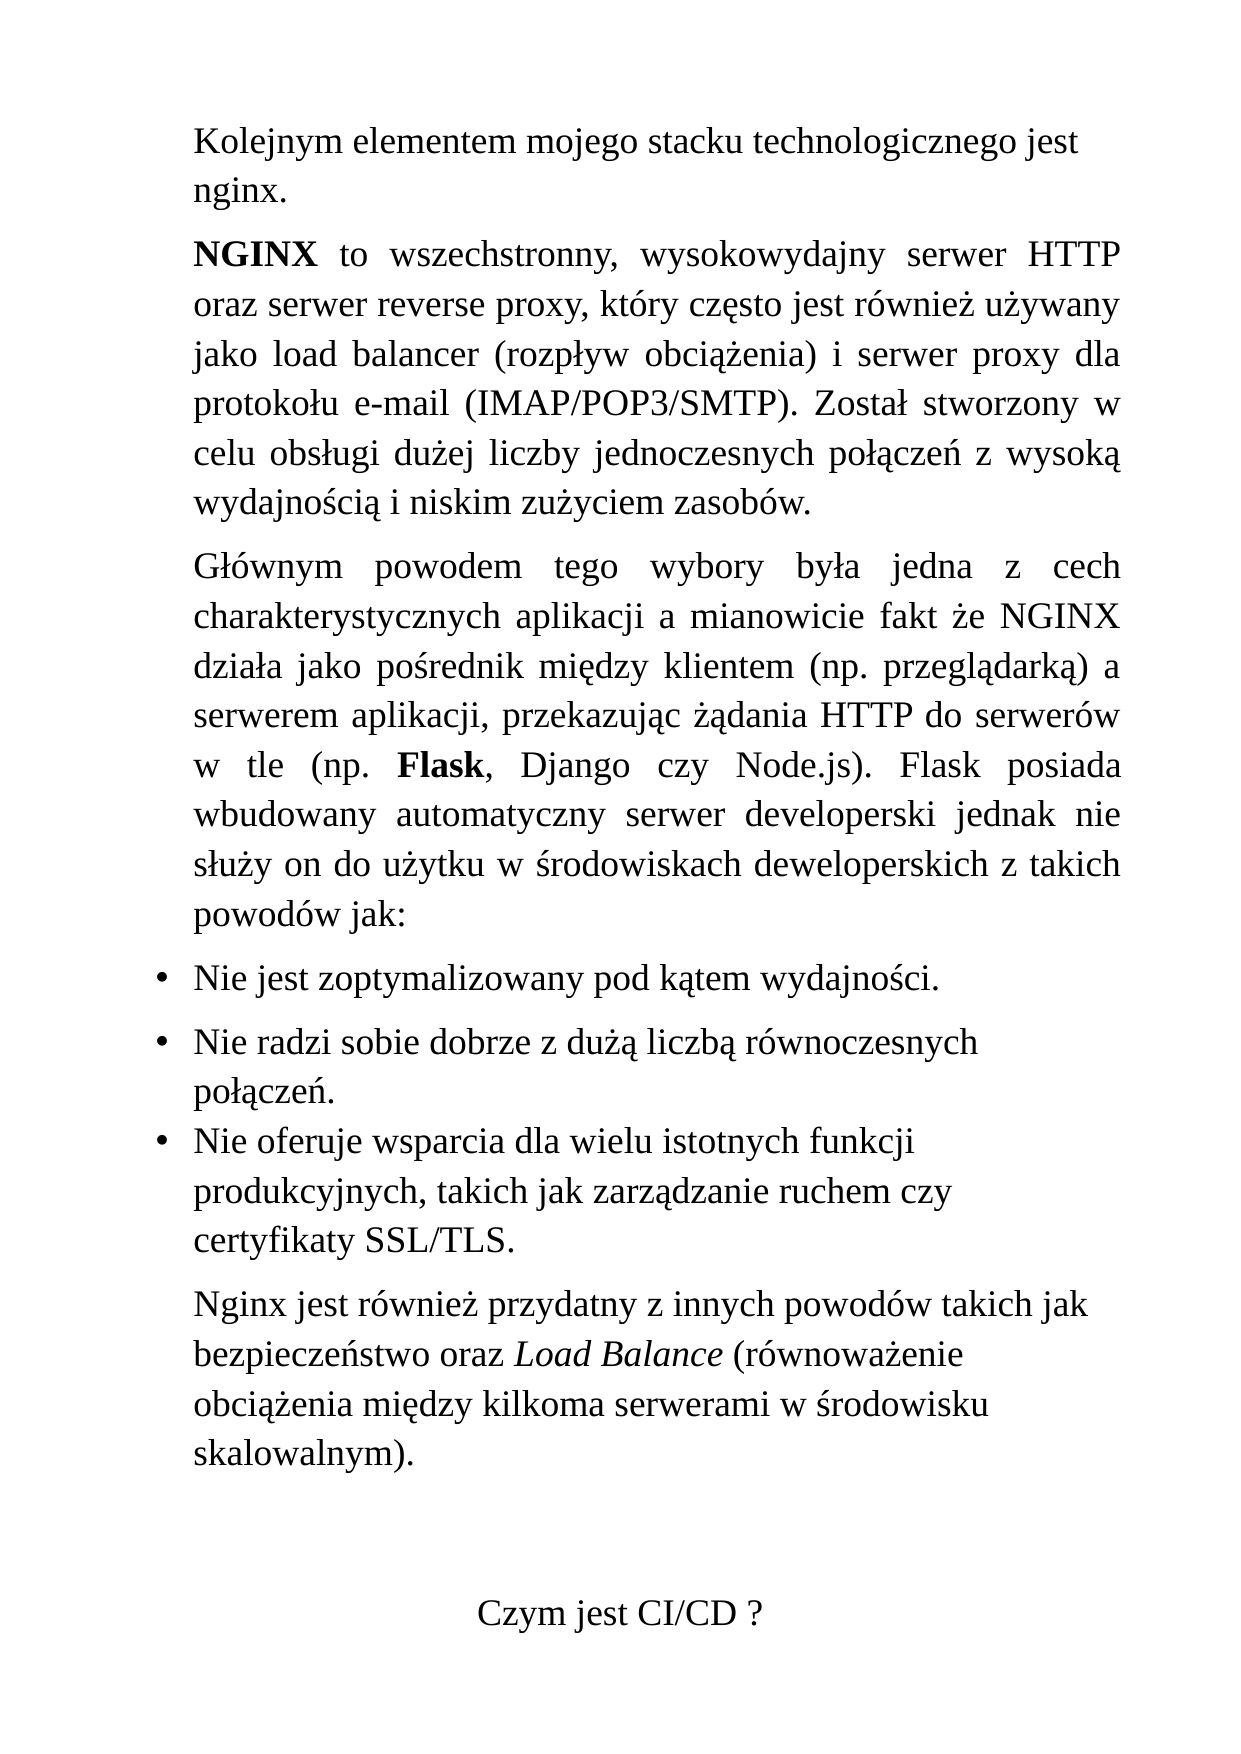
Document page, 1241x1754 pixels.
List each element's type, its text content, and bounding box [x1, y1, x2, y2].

list NGINX to wszechstronny, wysokowydajny serwer HTTP oraz serwer reverse proxy, który często jest również używany jako load balancer (rozpływ obciążenia) i serwer proxy dla protokołu e-mail (IMAP/POP3/SMTP). Został stworzony w celu obsługi dużej liczby jednoczesnych połączeń z wysoką wydajnością i niskim zużyciem zasobów. [164, 232, 1122, 523]
list Nginx jest również przydatny z innych powodów takich jak bezpieczeństwo oraz Load Balance (równoważenie obciążenia między kilkoma serwerami w środowisku skalowalnym). [156, 1282, 1122, 1474]
text Czym jest CI/CD ? [118, 1590, 1122, 1633]
list Głównym powodem tego wybory była jedna z cech charakterystycznych aplikacji a mianowicie fakt że NGINX działa jako pośrednik między klientem (np. przeglądarką) a serwerem aplikacji, przekazując żądania HTTP do serwerów w tle (np. Flask, Django czy Node.js). Flask posiada wbudowany automatyczny serwer developerski jednak nie służy on do użytku w środowiskach deweloperskich z takich powodów jak: [164, 544, 1122, 934]
list Kolejnym elementem mojego stacku technologicznego jest nginx. [164, 118, 1122, 211]
list Nie oferuje wsparcia dla wielu istotnych funkcji produkcyjnych, takich jak zarządzanie ruchem czy certyfikaty SSL/TLS. [156, 1118, 1122, 1261]
list Nie radzi sobie dobrze z dużą liczbą równoczesnych połączeń. [156, 1019, 1122, 1112]
list Nie jest zoptymalizowany pod kątem wydajności. [156, 955, 1122, 998]
